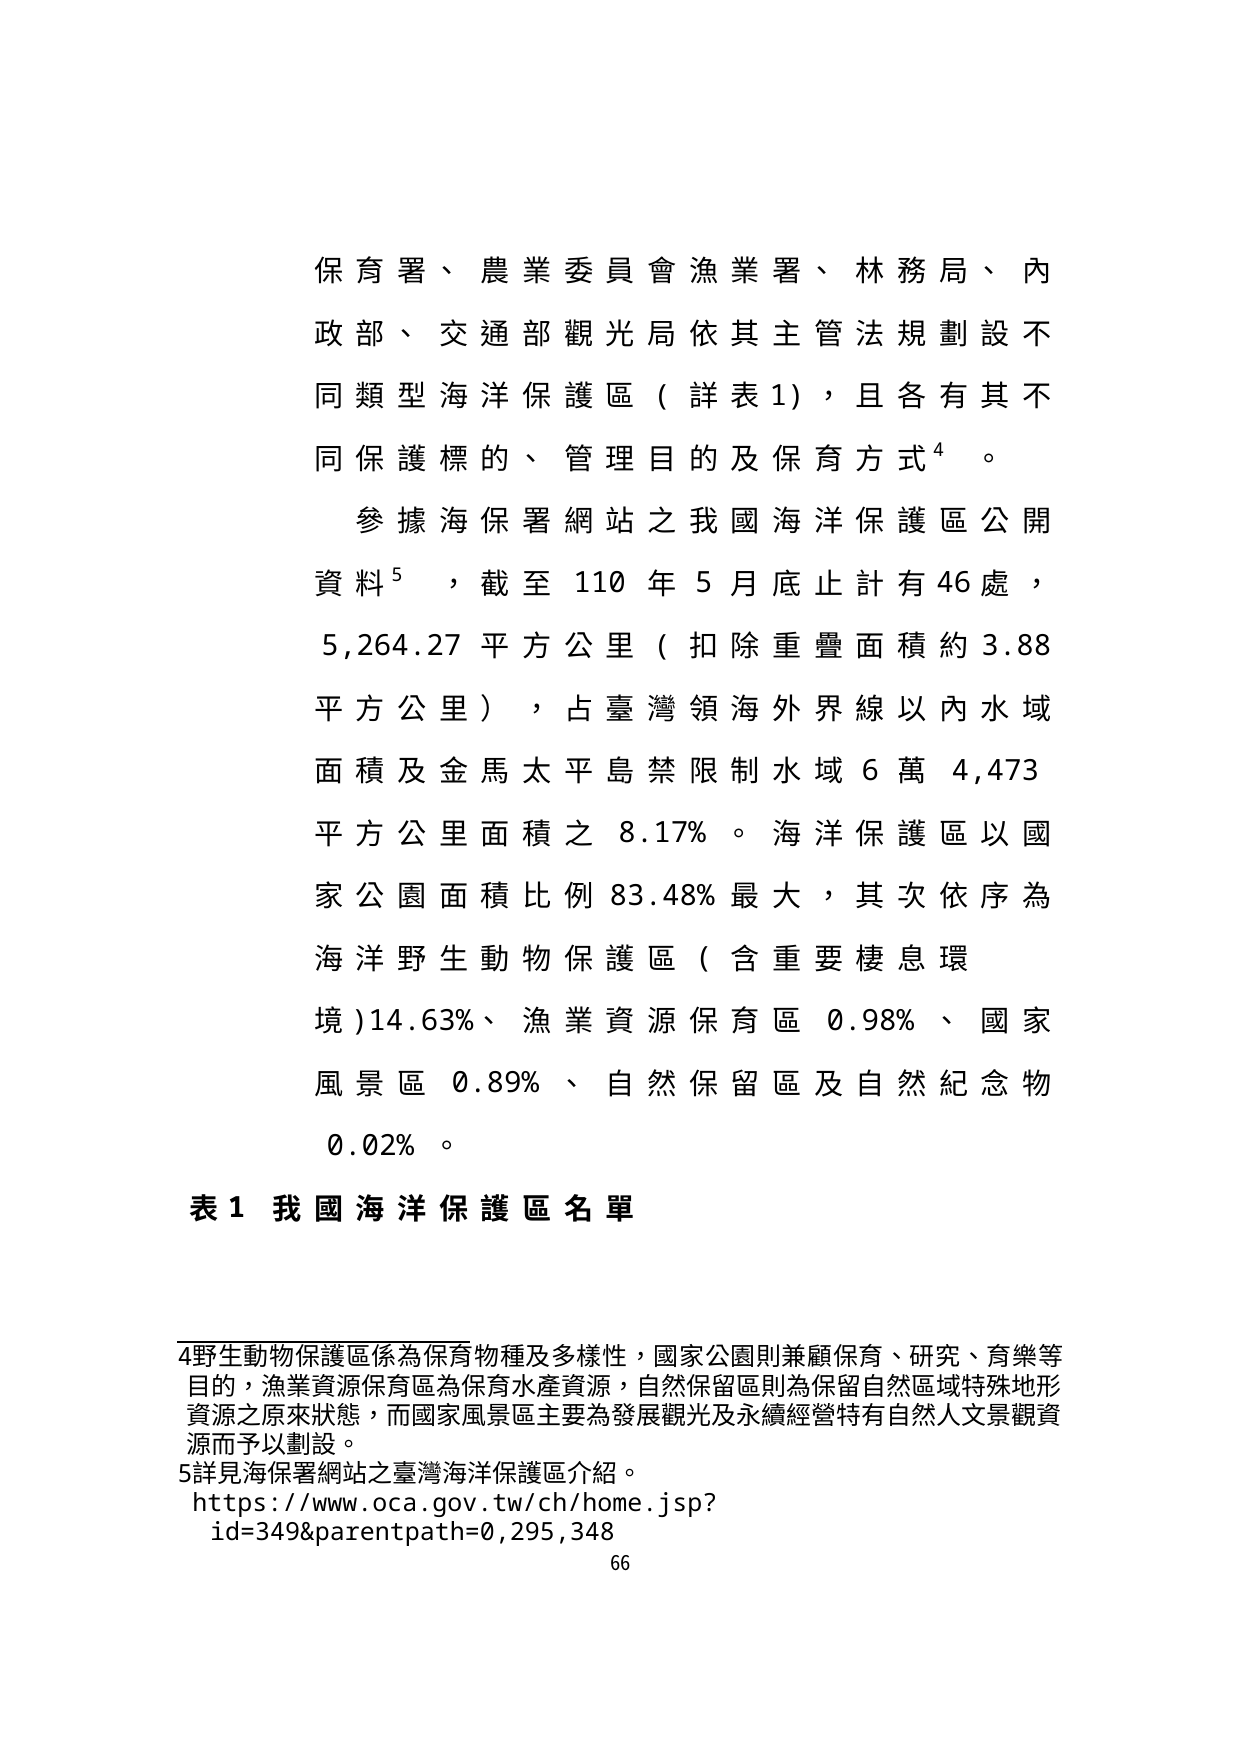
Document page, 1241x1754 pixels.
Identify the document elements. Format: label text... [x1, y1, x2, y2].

text 野生動物保護區係為保育物種及多樣性，國家公園則兼顧保育、研究、育樂等目的，漁業資源保育區為保育水產資源，自然保留區則為保留自然區域特殊地形資源之原來狀態，而國家風景區主要為發展觀光及永續經營特有自然人文景觀資源而予以劃設。 [177, 1342, 1063, 1459]
text 保育署、農業委員會漁業署、林務局、內政部、交通部觀光局依其主管法規劃設不同類型海洋保護區(詳表1)，且各有其不同保護標的、管理目的及保育方式。 [271, 227, 1058, 477]
text 表1 我國海洋保護區名單 [177, 1165, 1178, 1227]
text 詳見海保署網站之臺灣海洋保護區介紹。 [177, 1459, 1063, 1488]
text 參據海保署網站之我國海洋保護區公開資料，截至110年5月底止計有46處，5,264.27平方公里(扣除重疊面積約3.88平方公里），占臺灣領海外界線以內水域面積及金馬太平島禁限制水域6萬4,473平方公里面積之8.17%。海洋保護區以國家公園面積比例83.48%最大，其次依序為海洋野生動物保護區(含重要棲息環境)14.63%、漁業資源保育區0.98%、國家風景區0.89%、自然保留區及自然紀念物0.02%。 [271, 477, 1058, 1165]
text https://www.oca.gov.tw/ch/home.jsp?id=349&parentpath=0,295,348 [192, 1488, 1063, 1547]
